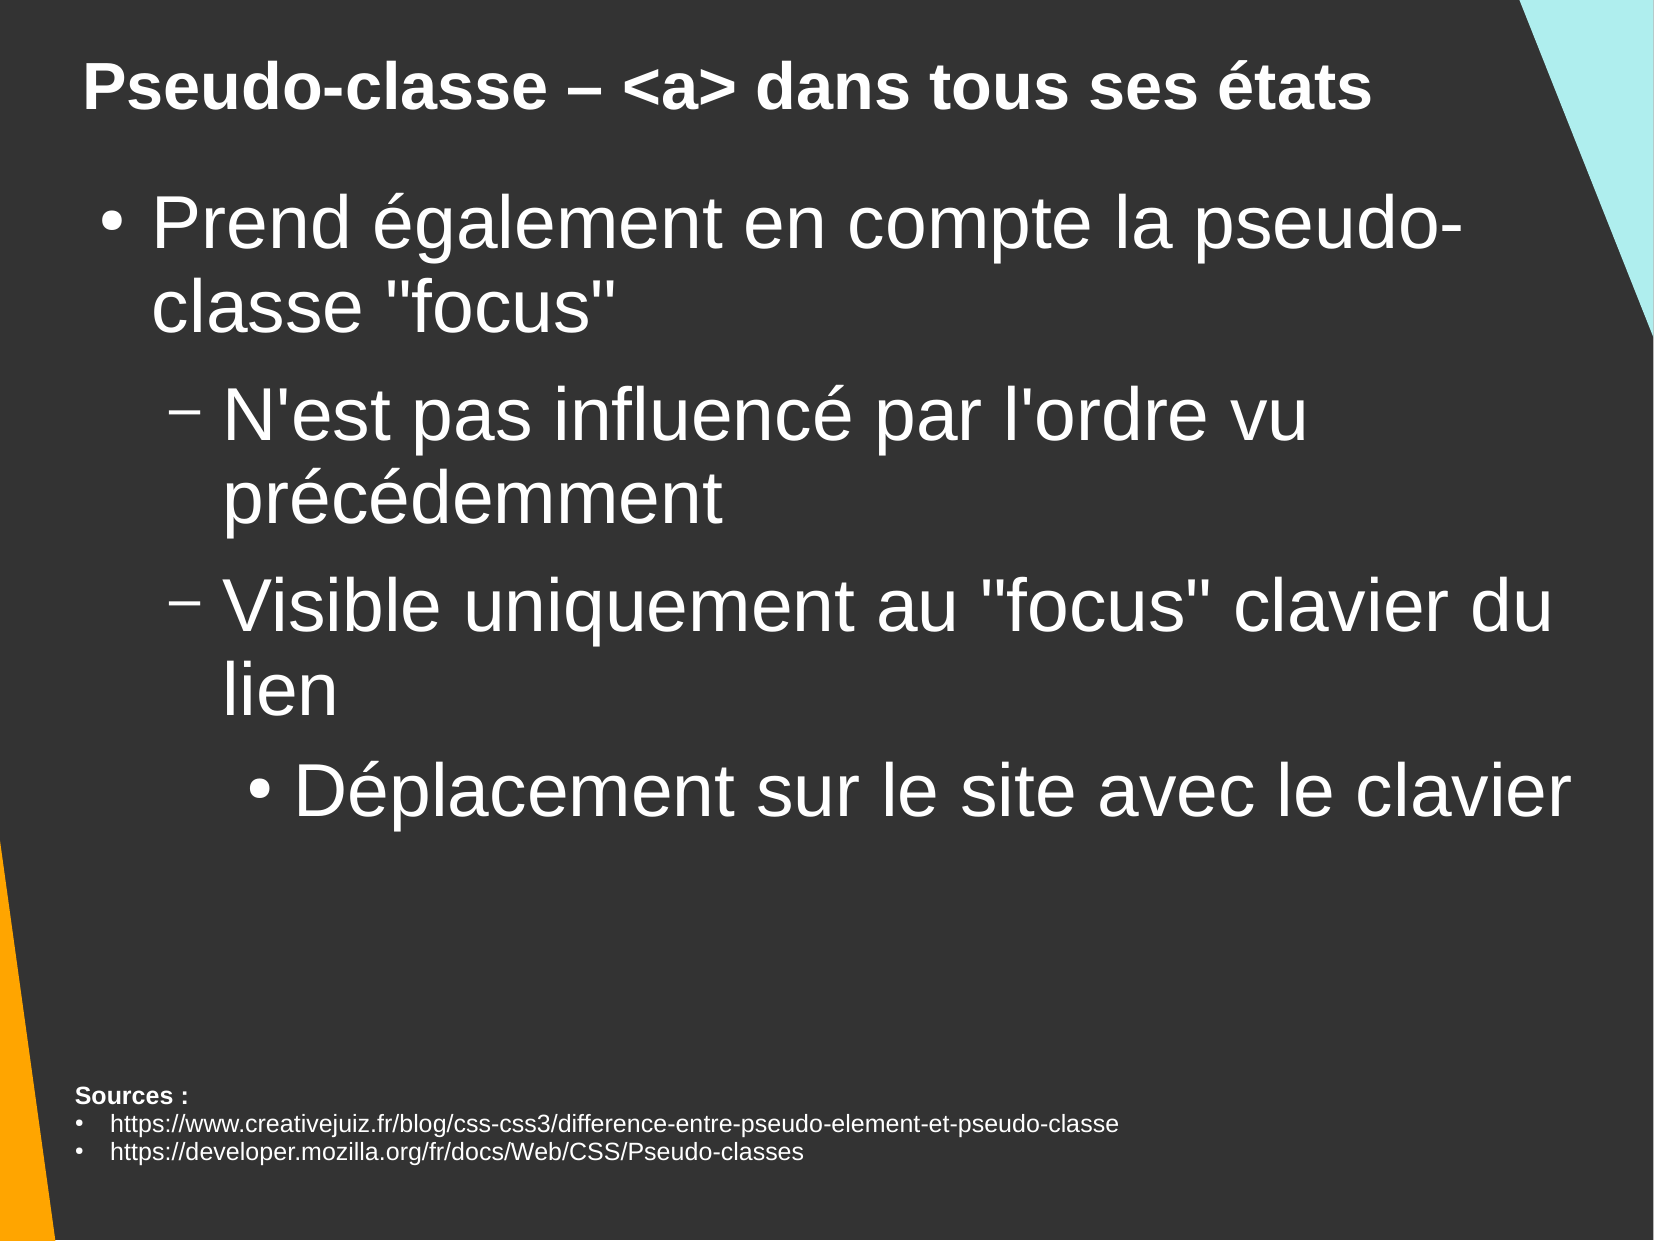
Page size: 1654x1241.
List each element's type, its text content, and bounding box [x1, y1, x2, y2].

list Prend également en compte la pseudo-classe "focus" N'est pas influencé par l'ordre vu précédemment Visible uniquement au "focus" clavier du lien Déplacement sur le site avec le clavier [80, 180, 1605, 993]
text_box Sources : https://www.creativejuiz.fr/blog/css-css3/difference-entre-pseudo-element-et-pseudo-classe https://developer.mozilla.org/fr/docs/Web/CSS/Pseudo-classes [60, 1074, 1546, 1241]
text_box [1519, 0, 1654, 339]
title Pseudo-classe – <a> dans tous ses états [82, 49, 1571, 152]
text_box [0, 840, 56, 1241]
